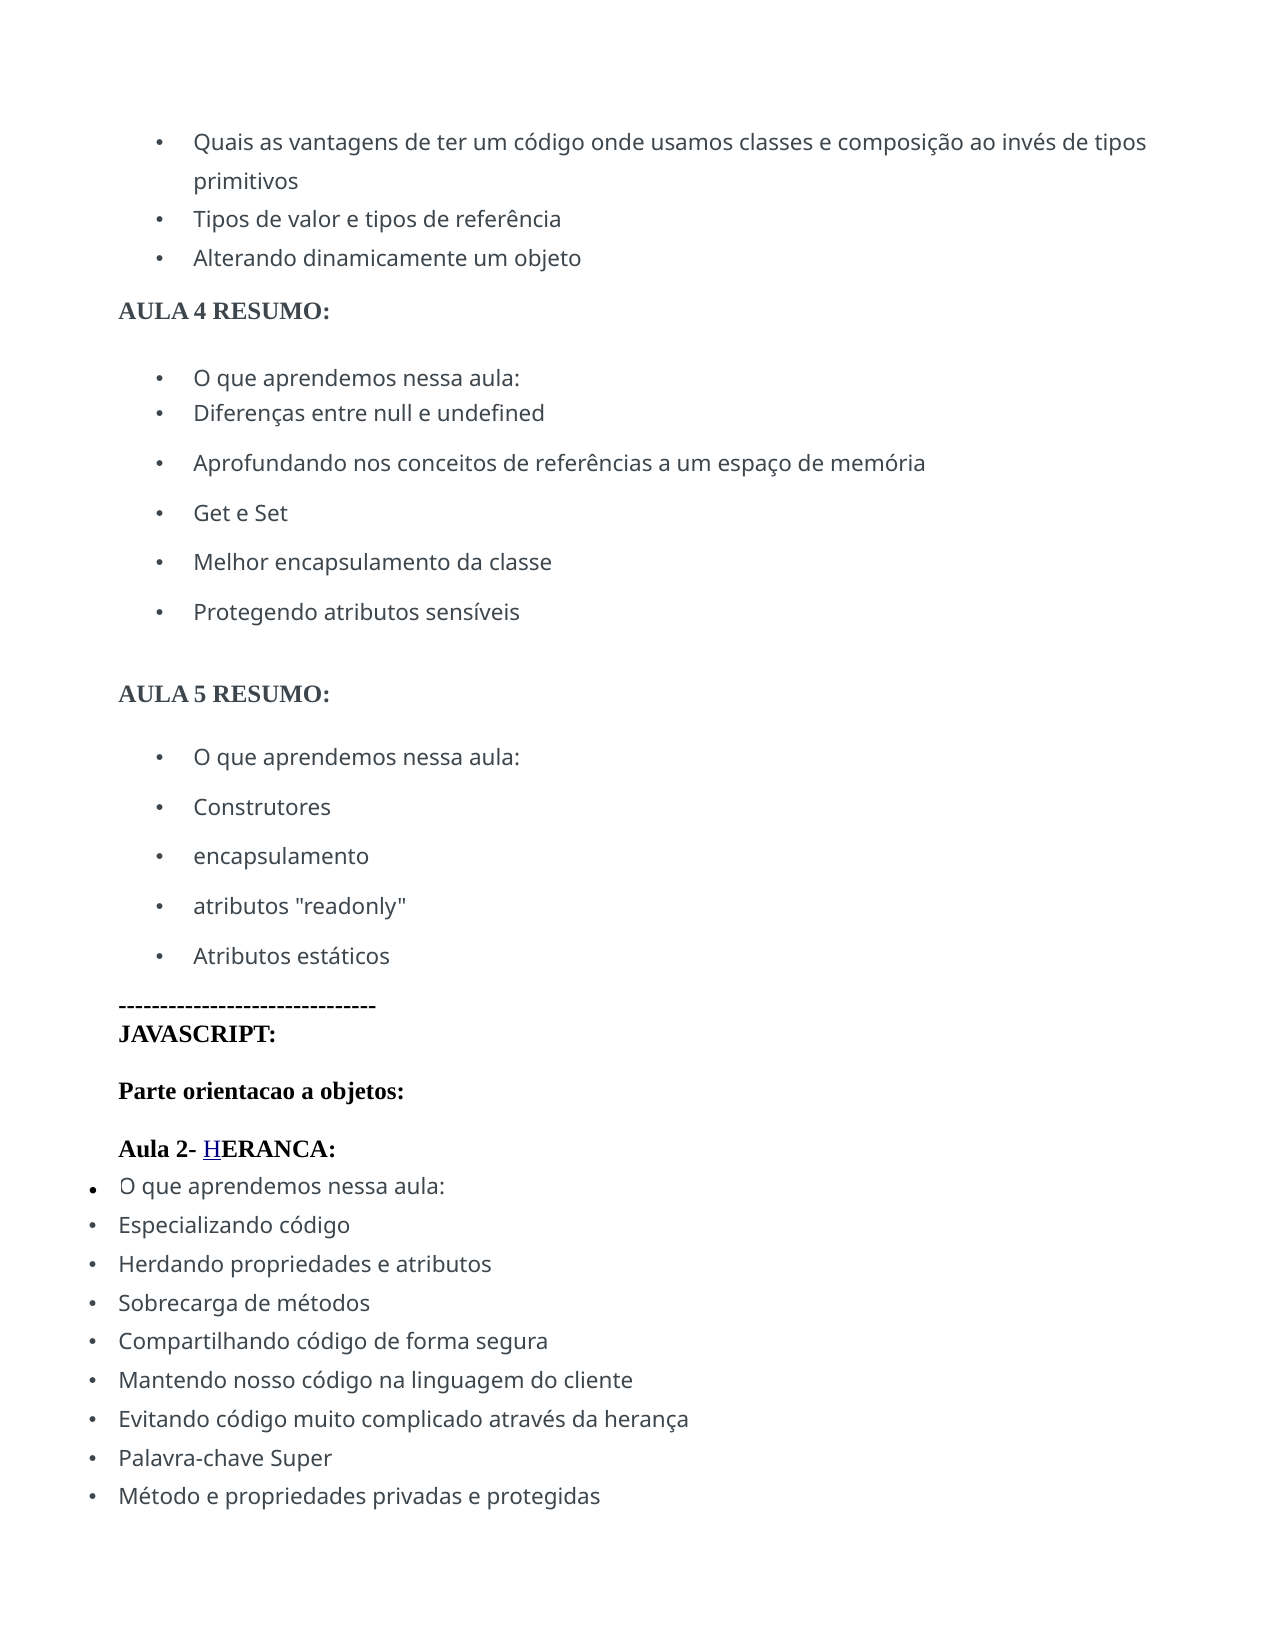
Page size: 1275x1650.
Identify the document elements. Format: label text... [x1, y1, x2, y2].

list Melhor encapsulamento da classe [156, 547, 1157, 577]
text AULA 5 RESUMO: [118, 679, 1157, 708]
list O que aprendemos nessa aula: [156, 741, 1157, 772]
list Protegendo atributos sensíveis [156, 597, 1157, 627]
list Diferenças entre null e undefined [156, 397, 1157, 428]
list Get e Set [156, 497, 1157, 528]
text AULA 4 RESUMO: [118, 296, 1157, 325]
list Herdando propriedades e atributos [118, 1240, 1157, 1279]
list Sobrecarga de métodos [118, 1279, 1157, 1318]
list Mantendo nosso código na linguagem do cliente [118, 1356, 1157, 1395]
list Quais as vantagens de ter um código onde usamos classes e composição ao invés de tipos primitivos [156, 118, 1157, 196]
list Método e propriedades privadas e protegidas [118, 1473, 1157, 1511]
text ------------------------------- [118, 990, 1157, 1019]
list Atributos estáticos [156, 940, 1157, 971]
list Tipos de valor e tipos de referência [156, 196, 1157, 234]
list Palavra-chave Super [118, 1434, 1157, 1473]
list O que aprendemos nessa aula: [156, 362, 1157, 393]
list Compartilhando código de forma segura [118, 1318, 1157, 1356]
list Alterando dinamicamente um objeto [156, 234, 1157, 273]
text JAVASCRIPT: [118, 1019, 1157, 1048]
list Especializando código [118, 1201, 1157, 1240]
list Construtores [156, 791, 1157, 822]
list Aprofundando nos conceitos de referências a um espaço de memória [156, 447, 1157, 478]
text Aula 2- HERANCA: [118, 1134, 1157, 1163]
text Parte orientacao a objetos: [118, 1076, 1157, 1105]
list atributos "readonly" [156, 891, 1157, 921]
list encapsulamento [156, 841, 1157, 871]
text O que aprendemos nessa aula: [118, 1163, 1157, 1201]
list Evitando código muito complicado através da herança [118, 1395, 1157, 1434]
